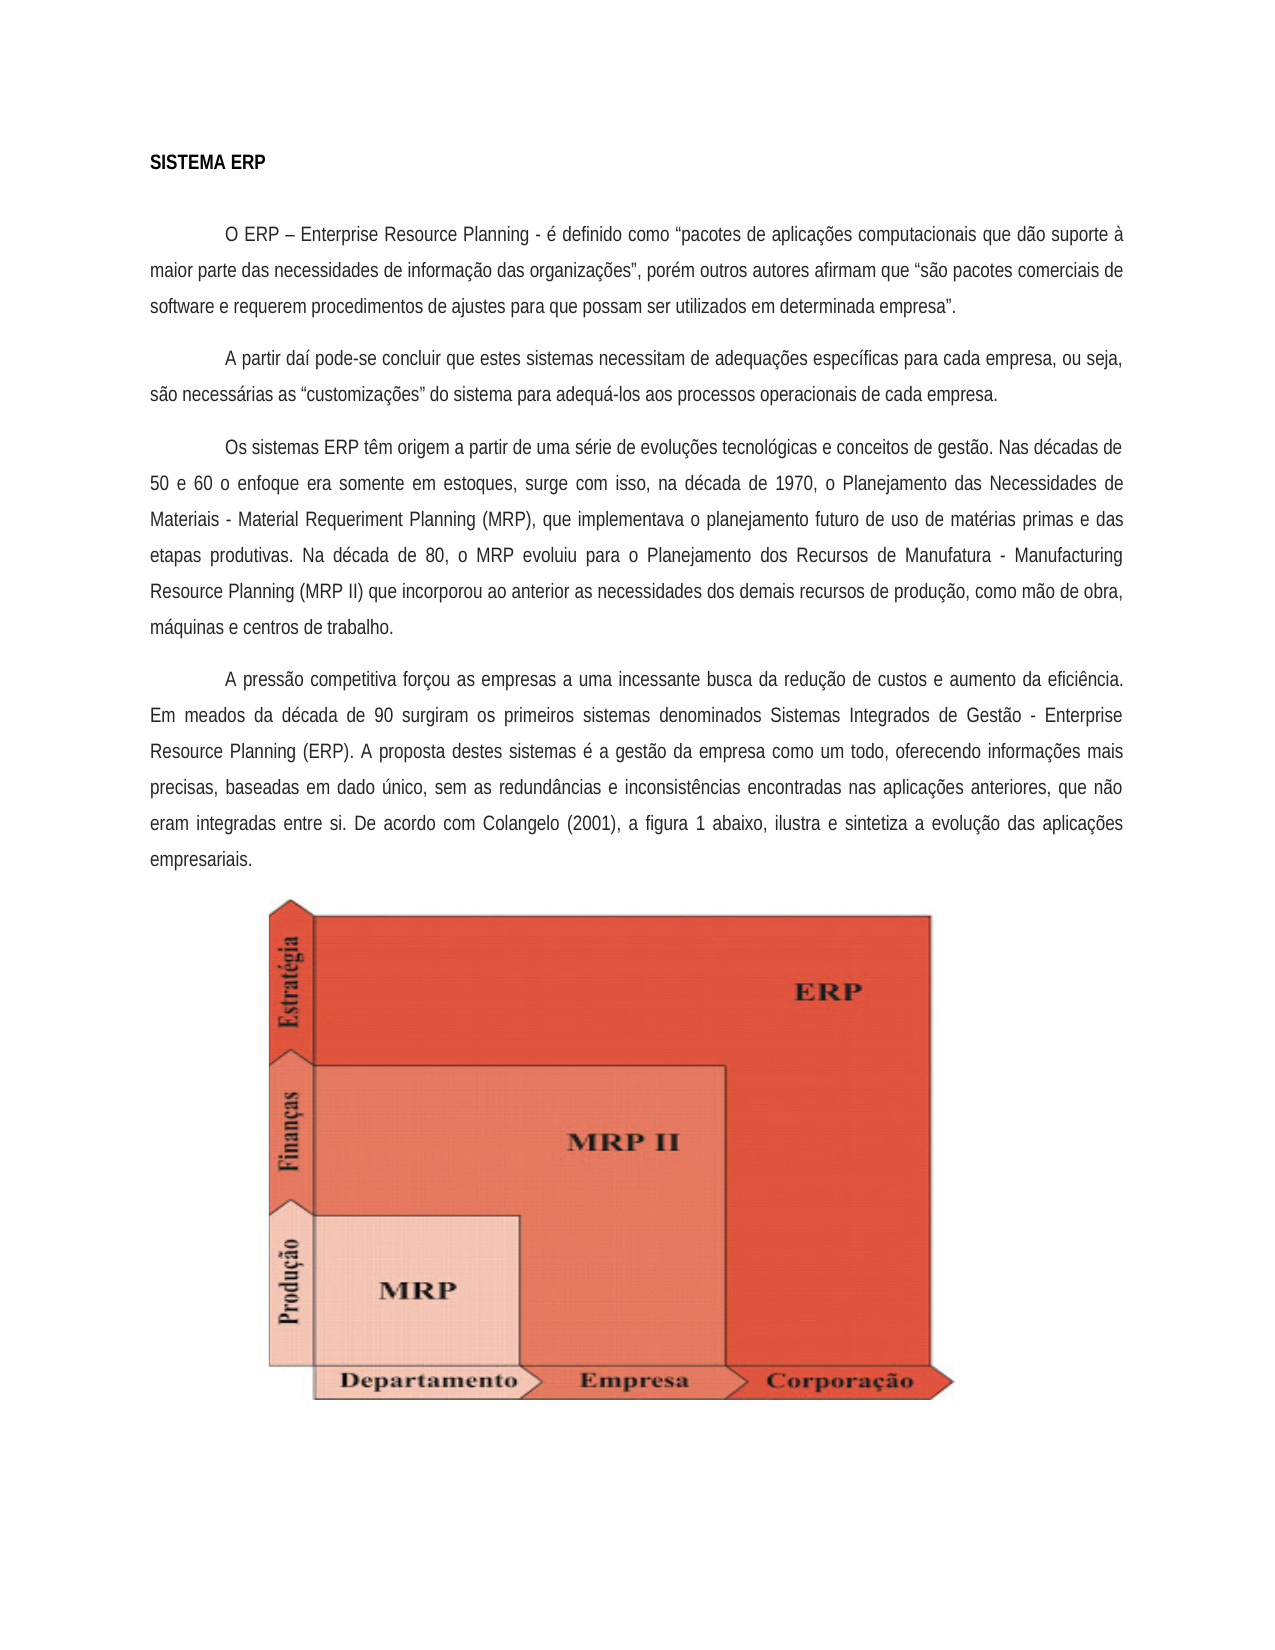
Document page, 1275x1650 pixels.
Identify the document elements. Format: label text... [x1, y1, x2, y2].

picture [268, 899, 955, 1400]
subtitle SISTEMA ERP [150, 150, 1125, 174]
text A partir daí pode-se concluir que estes sistemas necessitam de adequações específicas para cada empresa, ou seja, são necessárias as “customizações” do sistema para adequá-los aos processos operacionais de cada empresa. [150, 346, 1125, 406]
text A pressão competitiva forçou as empresas a uma incessante busca da redução de custos e aumento da eficiência. Em meados da década de 90 surgiram os primeiros sistemas denominados Sistemas Integrados de Gestão - Enterprise Resource Planning (ERP). A proposta destes sistemas é a gestão da empresa como um todo, oferecendo informações mais precisas, baseadas em dado único, sem as redundâncias e inconsistências encontradas nas aplicações anteriores, que não eram integradas entre si. De acordo com Colangelo (2001), a figura 1 abaixo, ilustra e sintetiza a evolução das aplicações empresariais. [150, 667, 1125, 871]
text O ERP – Enterprise Resource Planning - é definido como “pacotes de aplicações computacionais que dão suporte à maior parte das necessidades de informação das organizações”, porém outros autores afirmam que “são pacotes comerciais de software e requerem procedimentos de ajustes para que possam ser utilizados em determinada empresa”. [150, 222, 1125, 318]
text Os sistemas ERP têm origem a partir de uma série de evoluções tecnológicas e conceitos de gestão. Nas décadas de 50 e 60 o enfoque era somente em estoques, surge com isso, na década de 1970, o Planejamento das Necessidades de Materiais - Material Requeriment Planning (MRP), que implementava o planejamento futuro de uso de matérias primas e das etapas produtivas. Na década de 80, o MRP evoluiu para o Planejamento dos Recursos de Manufatura - Manufacturing Resource Planning (MRP II) que incorporou ao anterior as necessidades dos demais recursos de produção, como mão de obra, máquinas e centros de trabalho. [150, 435, 1125, 638]
